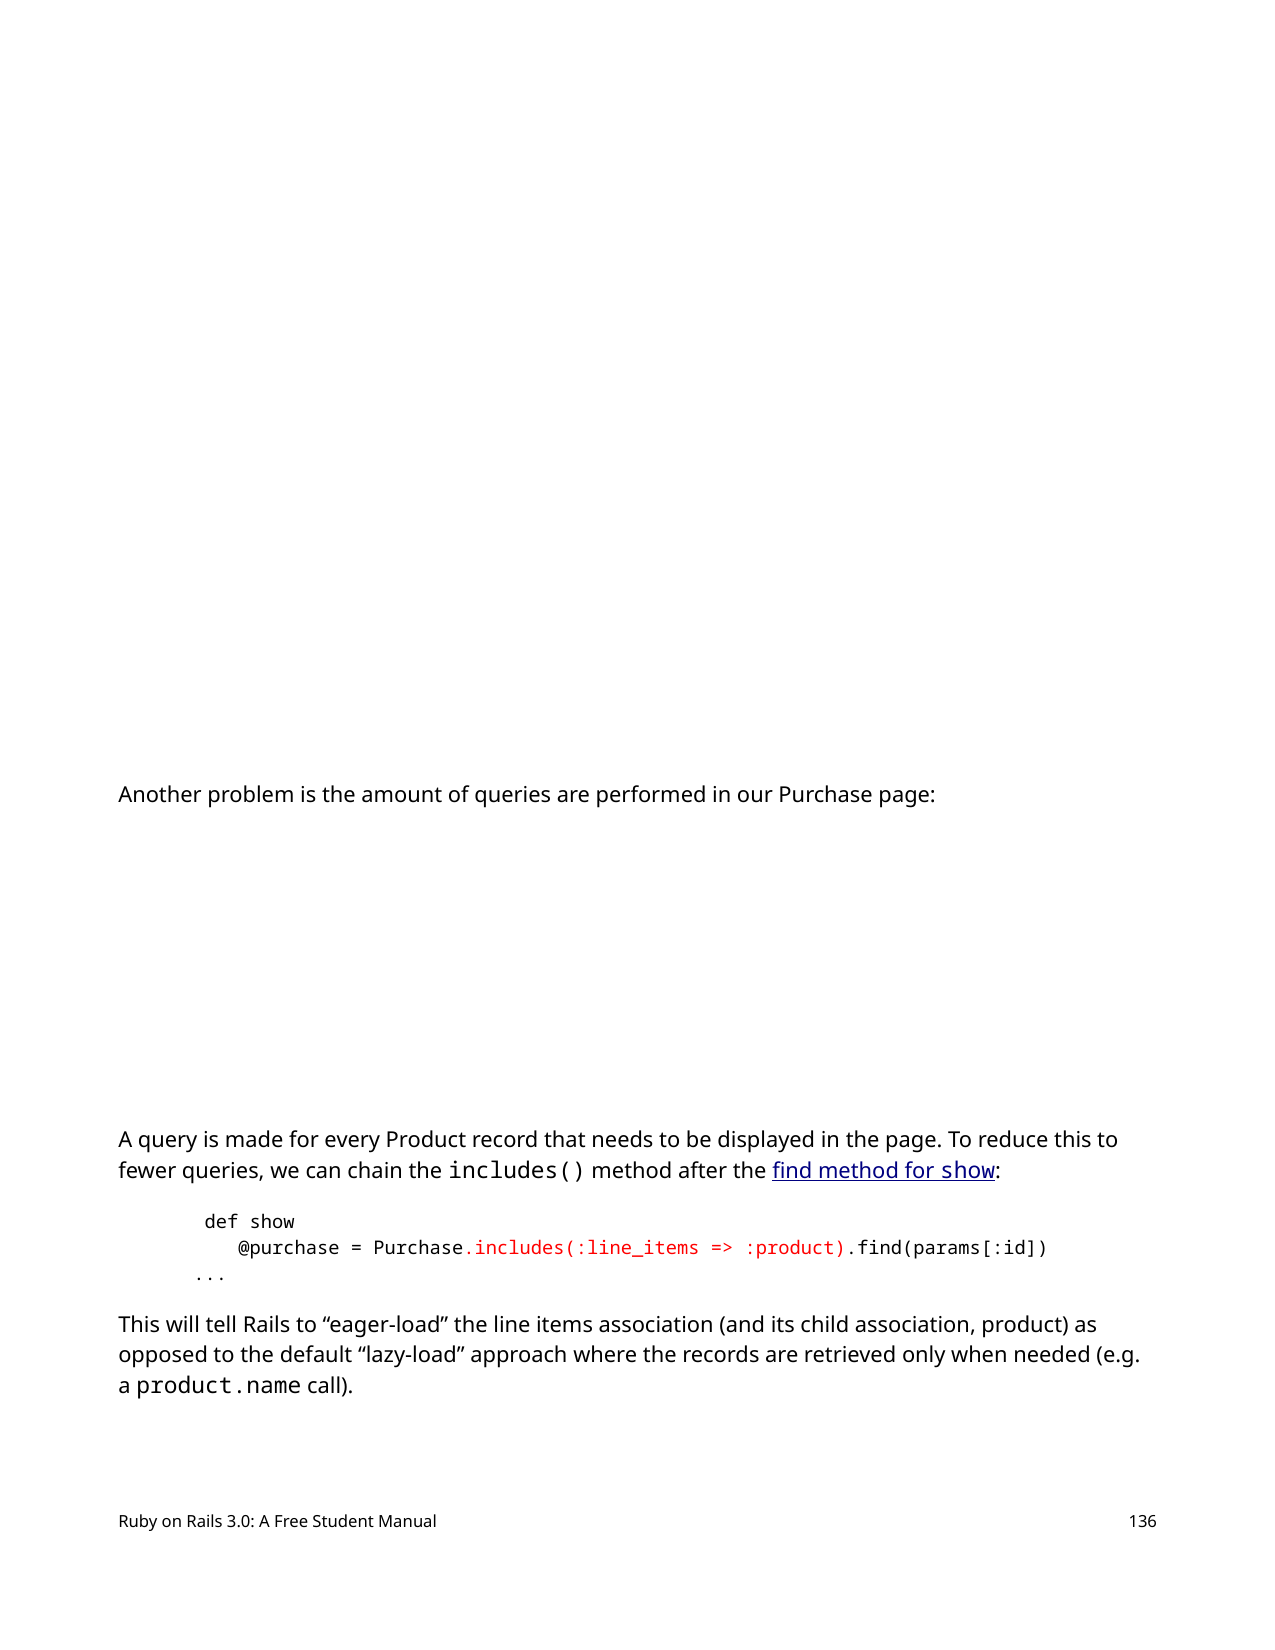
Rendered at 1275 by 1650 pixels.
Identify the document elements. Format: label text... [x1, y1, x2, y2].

text A query is made for every Product record that needs to be displayed in the page. To reduce this to fewer queries, we can chain the includes() method after the find method for show: [118, 1124, 1157, 1185]
text Another problem is the amount of queries are performed in our Purchase page: [118, 779, 1157, 809]
text This will tell Rails to “eager-load” the line items association (and its child association, product) as opposed to the default “lazy-load” approach where the records are retrieved only when needed (e.g. a product.name call). [118, 1309, 1157, 1400]
text def show @purchase = Purchase.includes(:line_items => :product).find(params[:id]) ... [193, 1209, 1157, 1285]
